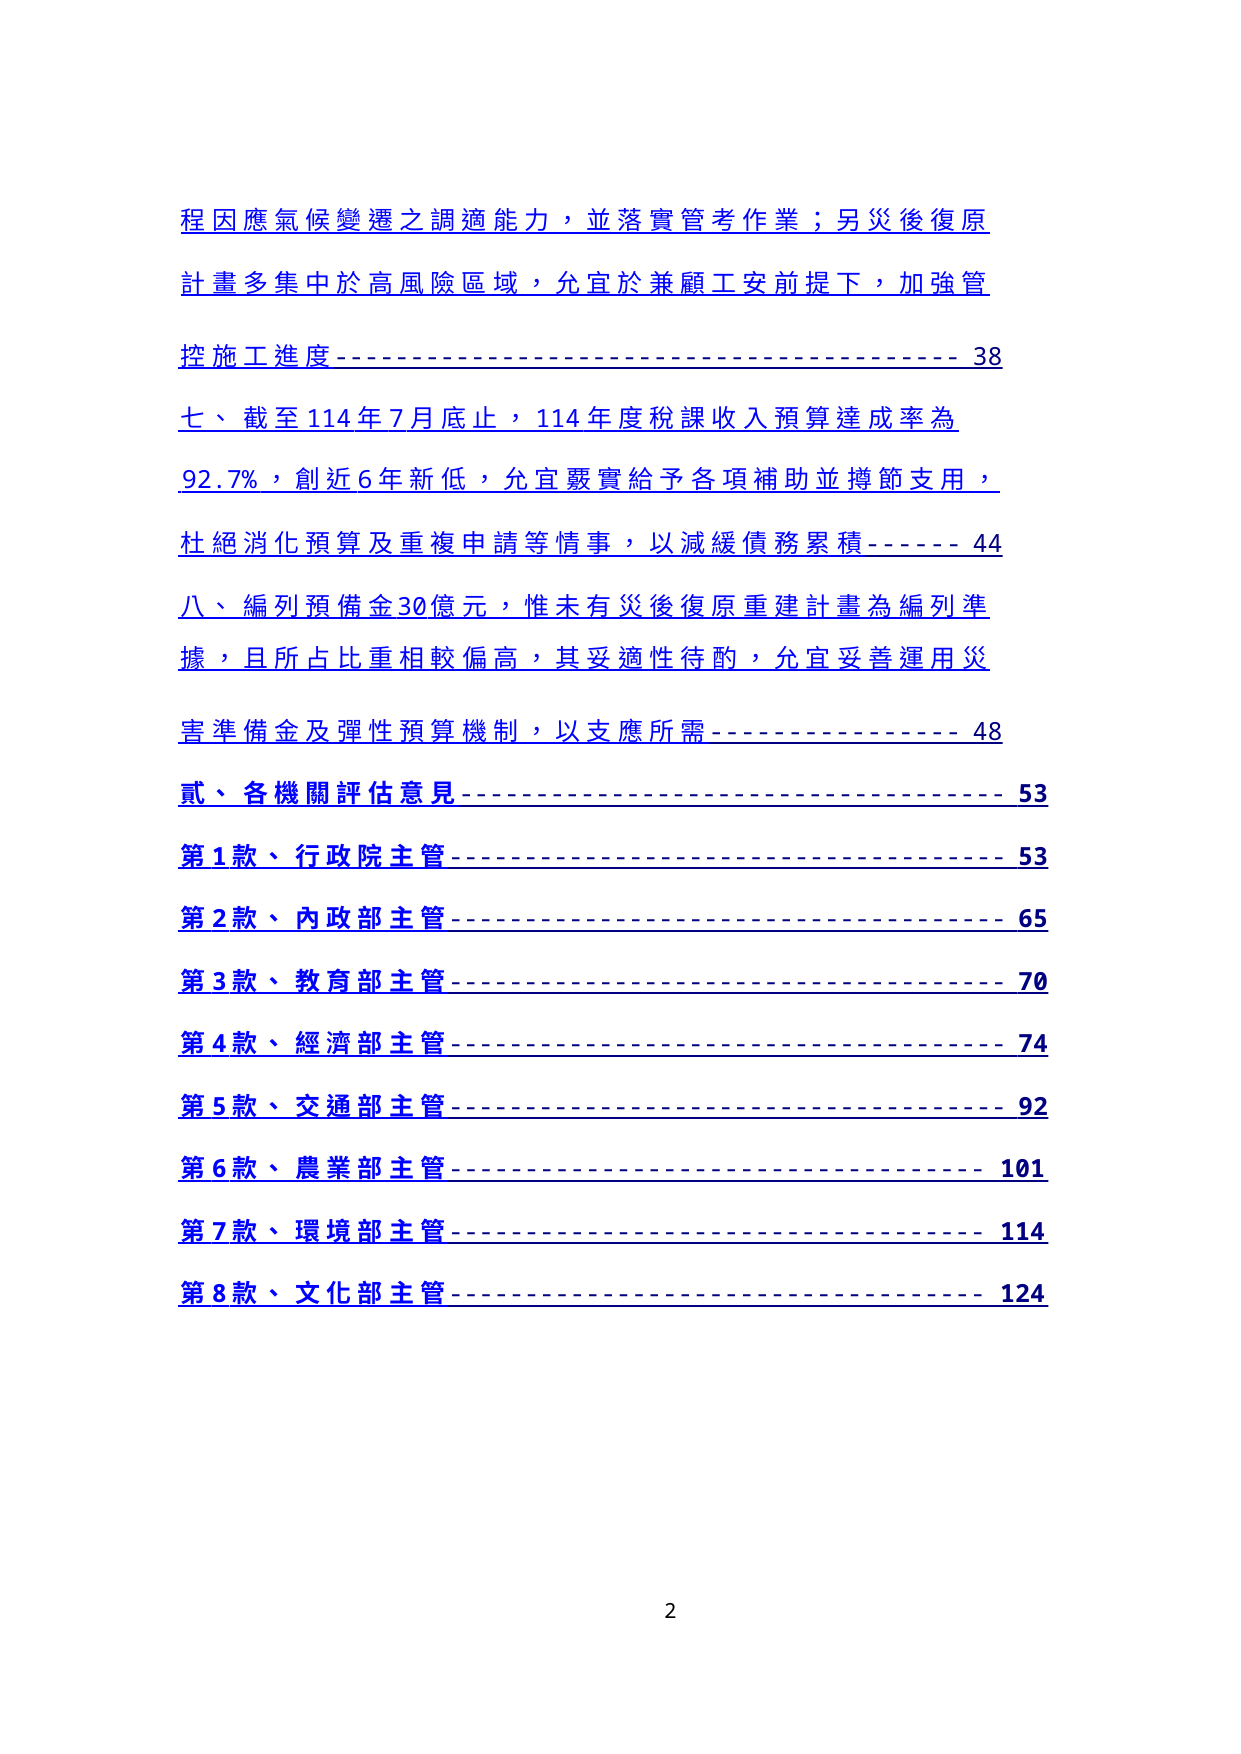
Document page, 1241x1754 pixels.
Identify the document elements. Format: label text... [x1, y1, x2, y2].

text 第3款、教育部主管 70 [177, 931, 1048, 990]
text 第2款、內政部主管 65 [177, 868, 1048, 927]
text 八、編列預備金30億元，惟未有災後復原重建計畫為編列準據，且所占比重相較偏高，其妥適性待酌，允宜妥善運用災害準備金及彈性預算機制，以支應所需 48 [177, 552, 1019, 740]
text 貳、各機關評估意見 53 [177, 740, 1048, 802]
text 第5款、交通部主管 92 [177, 1056, 1048, 1115]
text 第1款、行政院主管 53 [177, 806, 1048, 865]
text 七、截至114年7月底止，114年度稅課收入預算達成率為92.7%，創近6年新低，允宜覈實給予各項補助並撙節支用，杜絕消化預算及重複申請等情事，以減緩債務累積 44 [177, 365, 1004, 552]
text 第8款、文化部主管 124 [177, 1243, 1048, 1302]
text 第4款、經濟部主管 74 [177, 993, 1048, 1052]
text 第7款、環境部主管 114 [177, 1181, 1048, 1240]
text 第6款、農業部主管 101 [177, 1118, 1048, 1177]
text 程因應氣候變遷之調適能力，並落實管考作業；另災後復原計畫多集中於高風險區域，允宜於兼顧工安前提下，加強管控施工進度 38 [177, 177, 1004, 365]
